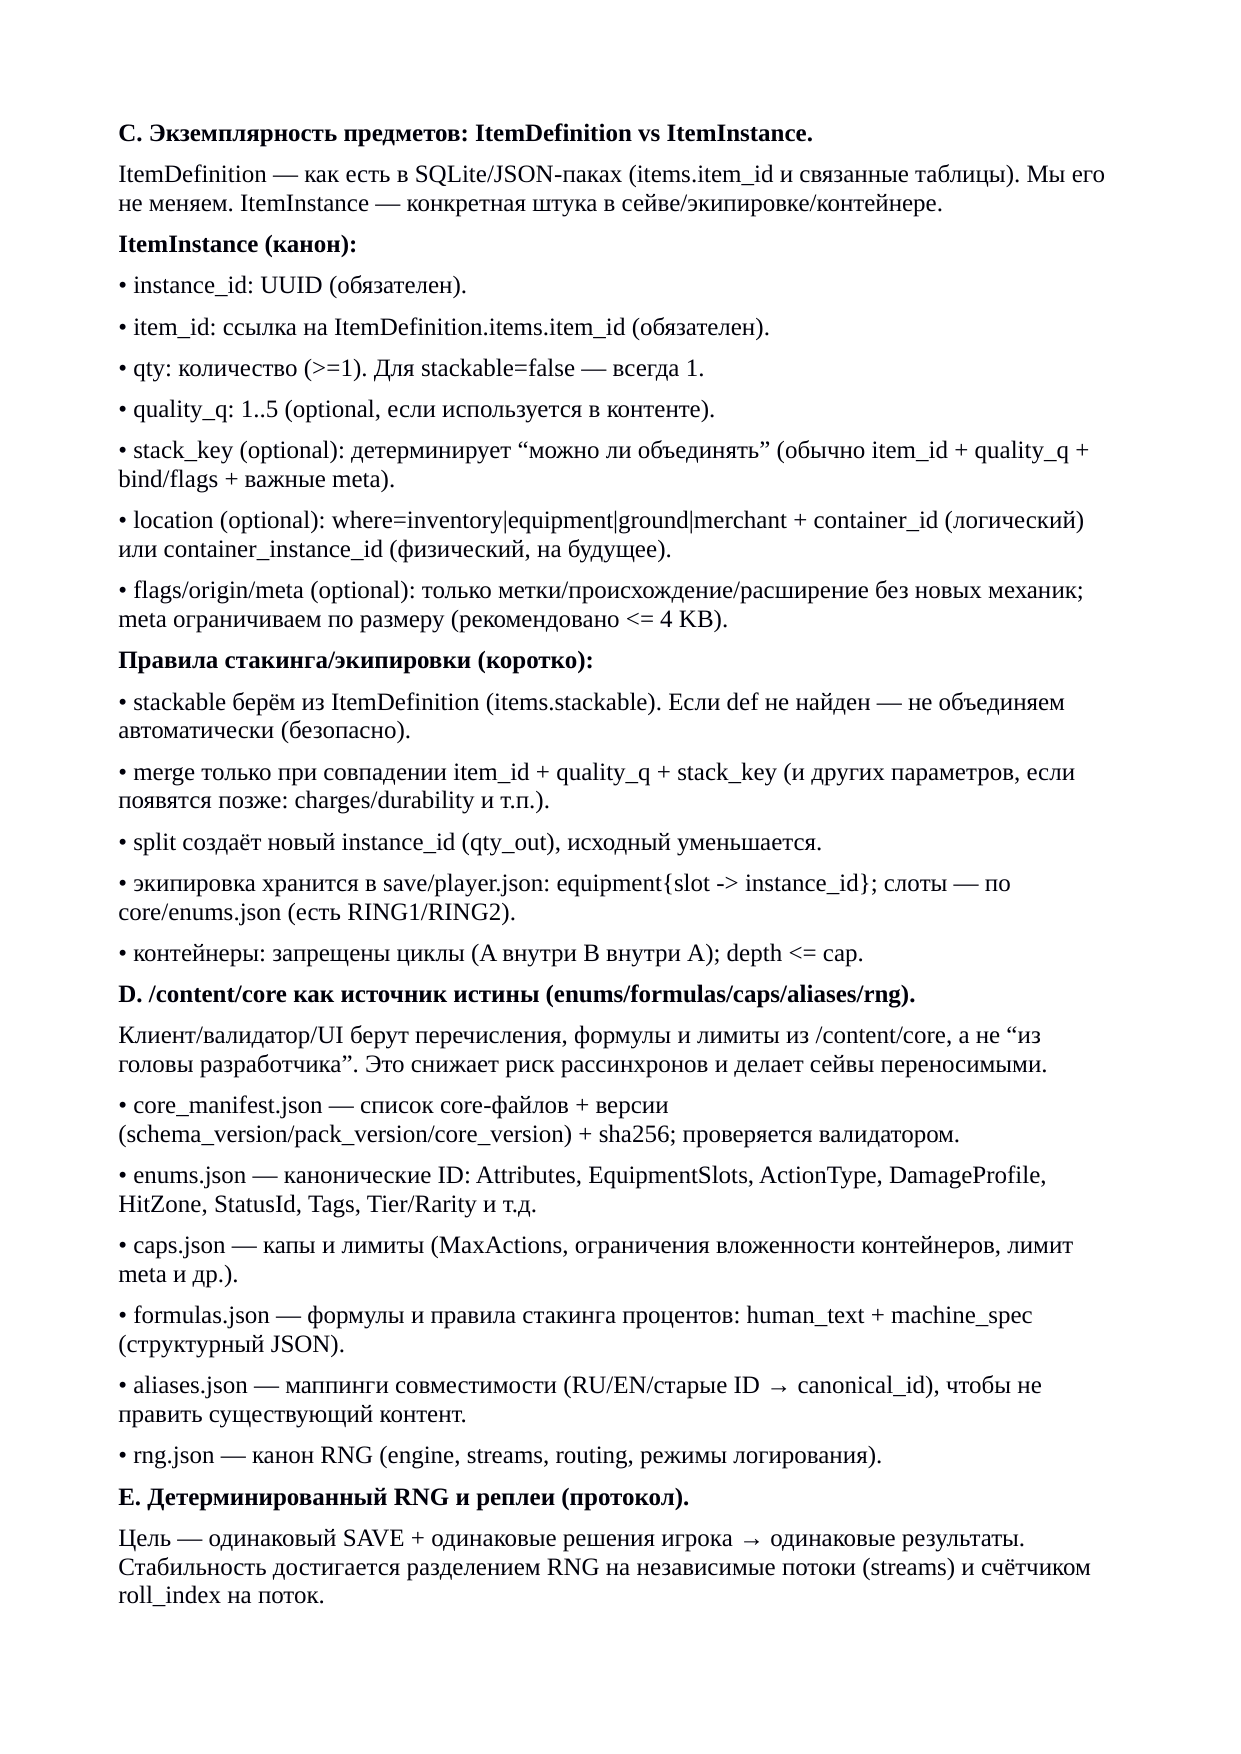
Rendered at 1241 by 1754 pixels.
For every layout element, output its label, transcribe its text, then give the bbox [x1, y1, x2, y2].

text Клиент/валидатор/UI берут перечисления, формулы и лимиты из /content/core, а не “из головы разработчика”. Это снижает риск рассинхронов и делает сейвы переносимыми. [118, 1021, 1122, 1078]
text • экипировка хранится в save/player.json: equipment{slot -> instance_id}; слоты — по core/enums.json (есть RING1/RING2). [118, 868, 1122, 926]
text • caps.json — капы и лимиты (MaxActions, ограничения вложенности контейнеров, лимит meta и др.). [118, 1231, 1122, 1288]
text • flags/origin/meta (optional): только метки/происхождение/расширение без новых механик; meta ограничиваем по размеру (рекомендовано <= 4 KB). [118, 576, 1122, 633]
text • item_id: ссылка на ItemDefinition.items.item_id (обязателен). [118, 312, 1122, 341]
text • split создаёт новый instance_id (qty_out), исходный уменьшается. [118, 827, 1122, 856]
text • rng.json — канон RNG (engine, streams, routing, режимы логирования). [118, 1441, 1122, 1469]
text • stack_key (optional): детерминирует “можно ли объединять” (обычно item_id + quality_q + bind/flags + важные meta). [118, 436, 1122, 493]
text • stackable берём из ItemDefinition (items.stackable). Если def не найден — не объединяем автоматически (безопасно). [118, 687, 1122, 744]
text • location (optional): where=inventory|equipment|ground|merchant + container_id (логический) или container_instance_id (физический, на будущее). [118, 506, 1122, 563]
text • merge только при совпадении item_id + quality_q + stack_key (и других параметров, если появятся позже: charges/durability и т.п.). [118, 757, 1122, 814]
text • formulas.json — формулы и правила стакинга процентов: human_text + machine_spec (структурный JSON). [118, 1301, 1122, 1358]
text • aliases.json — маппинги совместимости (RU/EN/старые ID → canonical_id), чтобы не править существующий контент. [118, 1371, 1122, 1428]
text C. Экземплярность предметов: ItemDefinition vs ItemInstance. [118, 118, 1122, 147]
text ItemDefinition — как есть в SQLite/JSON‑паках (items.item_id и связанные таблицы). Мы его не меняем. ItemInstance — конкретная штука в сейве/экипировке/контейнере. [118, 159, 1122, 217]
text • quality_q: 1..5 (optional, если используется в контенте). [118, 394, 1122, 423]
text ItemInstance (канон): [118, 229, 1122, 258]
text Цель — одинаковый SAVE + одинаковые решения игрока → одинаковые результаты. Стабильность достигается разделением RNG на независимые потоки (streams) и счётчиком roll_index на поток. [118, 1523, 1122, 1609]
text • контейнеры: запрещены циклы (A внутри B внутри A); depth <= cap. [118, 938, 1122, 967]
text • instance_id: UUID (обязателен). [118, 271, 1122, 299]
text E. Детерминированный RNG и реплеи (протокол). [118, 1482, 1122, 1511]
text D. /content/core как источник истины (enums/formulas/caps/aliases/rng). [118, 979, 1122, 1008]
text • enums.json — канонические ID: Attributes, EquipmentSlots, ActionType, DamageProfile, HitZone, StatusId, Tags, Tier/Rarity и т.д. [118, 1161, 1122, 1218]
text Правила стакинга/экипировки (коротко): [118, 646, 1122, 674]
text • qty: количество (>=1). Для stackable=false — всегда 1. [118, 353, 1122, 382]
text • core_manifest.json — список core‑файлов + версии (schema_version/pack_version/core_version) + sha256; проверяется валидатором. [118, 1091, 1122, 1148]
